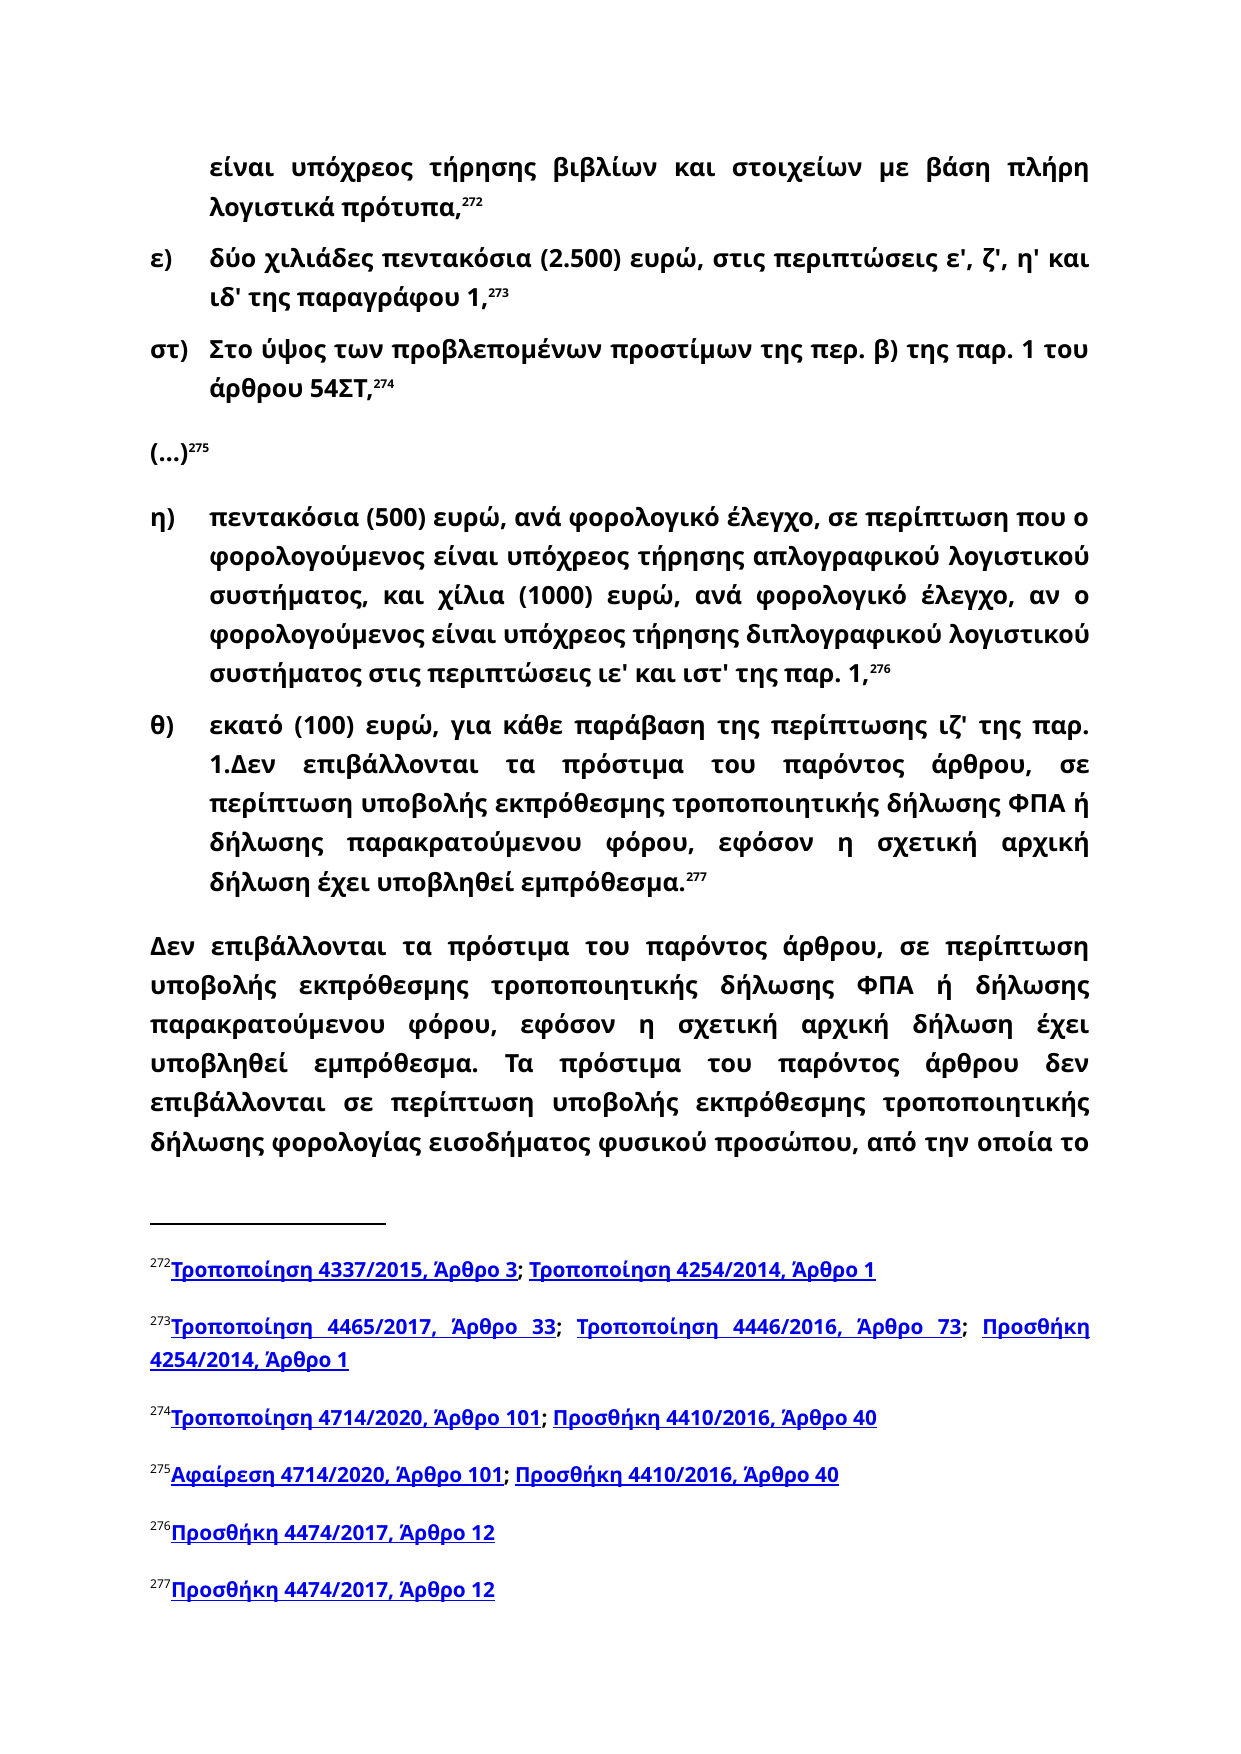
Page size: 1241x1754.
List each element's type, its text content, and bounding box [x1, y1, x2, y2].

text Τροποποίηση 4337/2015, Άρθρο 3; Τροποποίηση 4254/2014, Άρθρο 1 [150, 1255, 1090, 1283]
text (…) [150, 435, 1090, 469]
text Δεν επιβάλλονται τα πρόστιμα του παρόντος άρθρου, σε περίπτωση υποβολής εκπρόθεσμης τροποποιητικής δήλωσης ΦΠΑ ή δήλωσης παρακρατούμενου φόρου, εφόσον η σχετική αρχική δήλωση έχει υποβληθεί εμπρόθεσμα. Τα πρόστιμα του παρόντος άρθρου δεν επιβάλλονται σε περίπτωση υποβολής εκπρόθεσμης τροποποιητικής δήλωσης φορολογίας εισοδήματος φυσικού προσώπου, από την οποία το [150, 928, 1090, 1158]
list ε) δύο χιλιάδες πεντακόσια (2.500) ευρώ, στις περιπτώσεις ε', ζ', η' και ιδ' της παραγράφου 1, [150, 241, 1090, 314]
text Τροποποίηση 4714/2020, Άρθρο 101; Προσθήκη 4410/2016, Άρθρο 40 [150, 1403, 1090, 1431]
text Αφαίρεση 4714/2020, Άρθρο 101; Προσθήκη 4410/2016, Άρθρο 40 [150, 1460, 1090, 1489]
list η) πεντακόσια (500) ευρώ, ανά φορολογικό έλεγχο, σε περίπτωση που ο φορολογούμενος είναι υπόχρεος τήρησης απλογραφικού λογιστικού συστήματος, και χίλια (1000) ευρώ, ανά φορολογικό έλεγχο, αν ο φορολογούμενος είναι υπόχρεος τήρησης διπλογραφικού λογιστικού συστήματος στις περιπτώσεις ιε' και ιστ' της παρ. 1, [150, 499, 1090, 690]
text Προσθήκη 4474/2017, Άρθρο 12 [150, 1518, 1090, 1546]
text Τροποποίηση 4465/2017, Άρθρο 33; Τροποποίηση 4446/2016, Άρθρο 73; Προσθήκη 4254/2014, Άρθρο 1 [150, 1312, 1090, 1373]
text Προσθήκη 4474/2017, Άρθρο 12 [150, 1576, 1090, 1604]
list θ) εκατό (100) ευρώ, για κάθε παράβαση της περίπτωσης ιζ' της παρ. 1.Δεν επιβάλλονται τα πρόστιμα του παρόντος άρθρου, σε περίπτωση υποβολής εκπρόθεσμης τροποποιητικής δήλωσης ΦΠΑ ή δήλωσης παρακρατούμενου φόρου, εφόσον η σχετική αρχική δήλωση έχει υποβληθεί εμπρόθεσμα. [150, 707, 1090, 898]
list είναι υπόχρεος τήρησης βιβλίων και στοιχείων με βάση πλήρη λογιστικά πρότυπα, [150, 150, 1090, 223]
list στ) Στο ύψος των προβλεπομένων προστίμων της περ. β) της παρ. 1 του άρθρου 54ΣΤ, [150, 332, 1090, 405]
